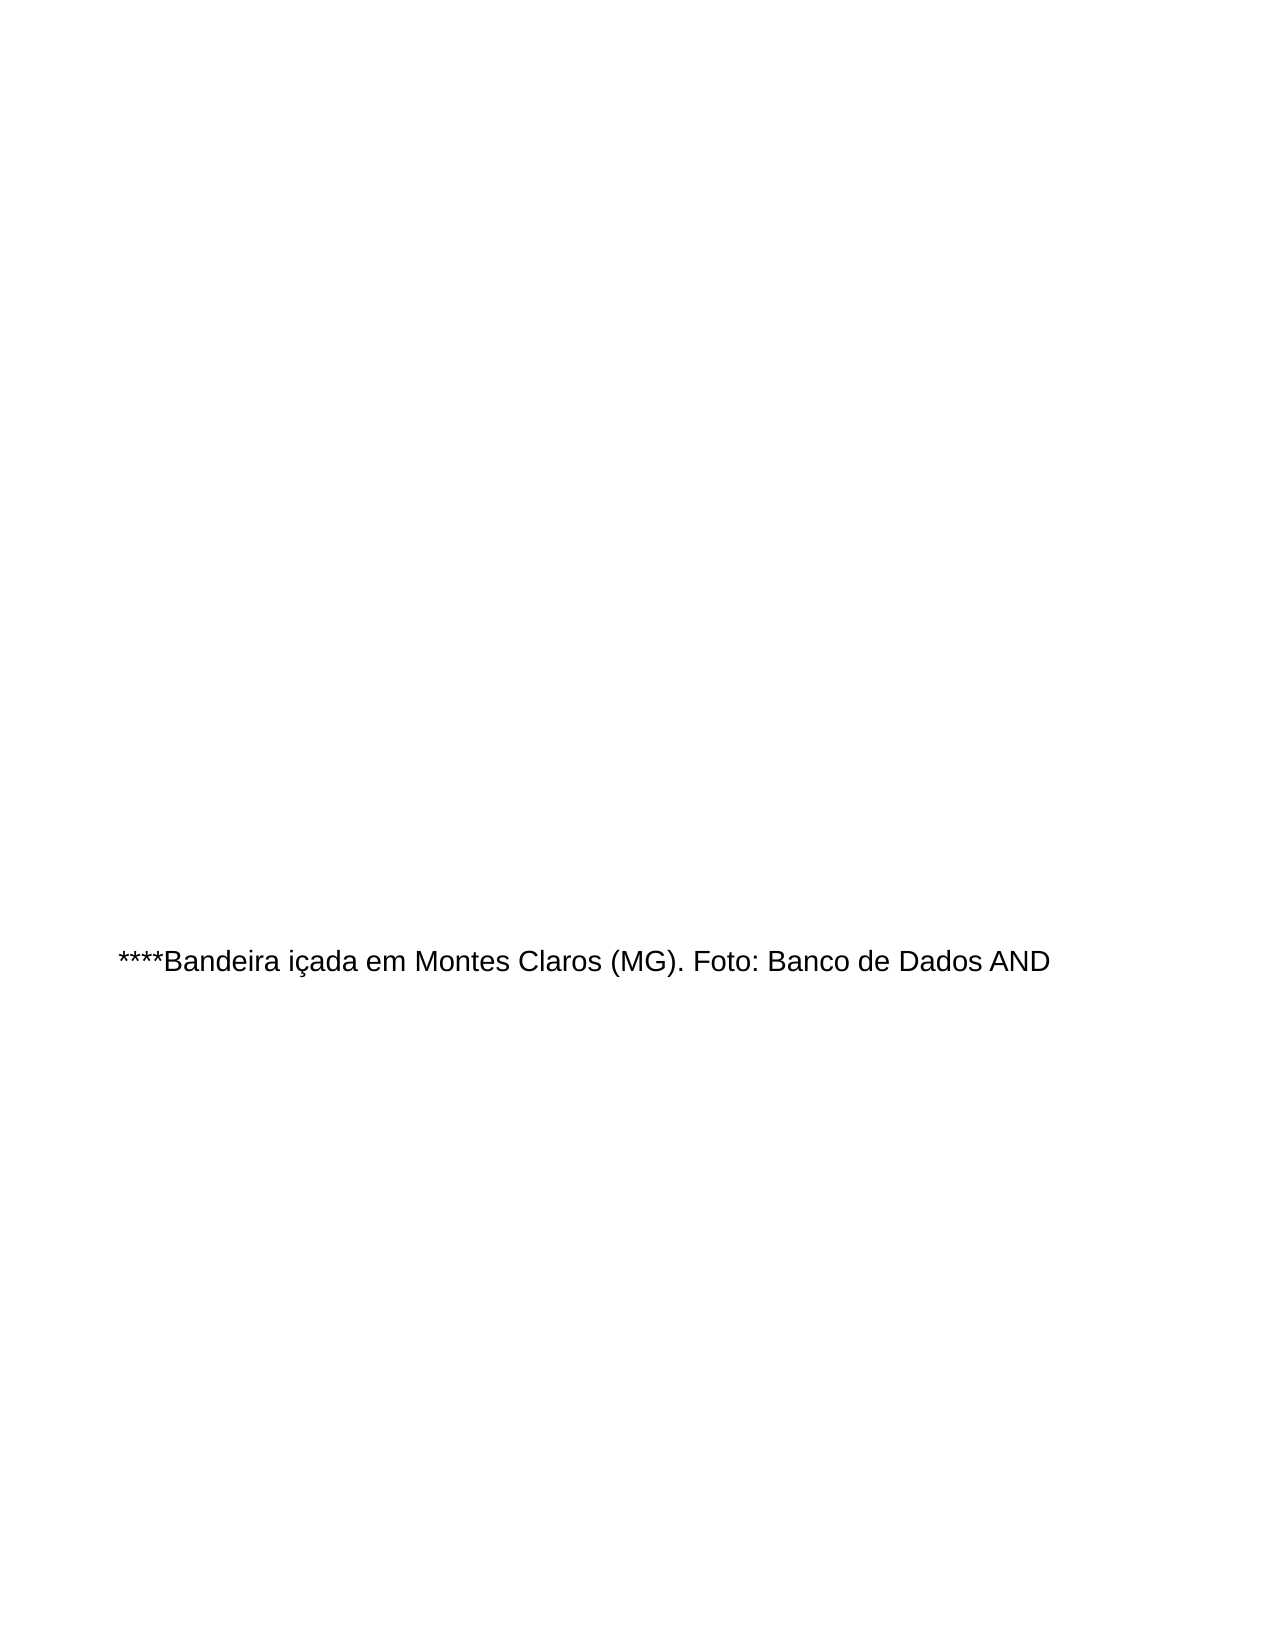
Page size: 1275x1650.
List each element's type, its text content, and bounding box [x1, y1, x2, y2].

text ****Bandeira içada em Montes Claros (MG). Foto: Banco de Dados AND [118, 944, 1157, 977]
